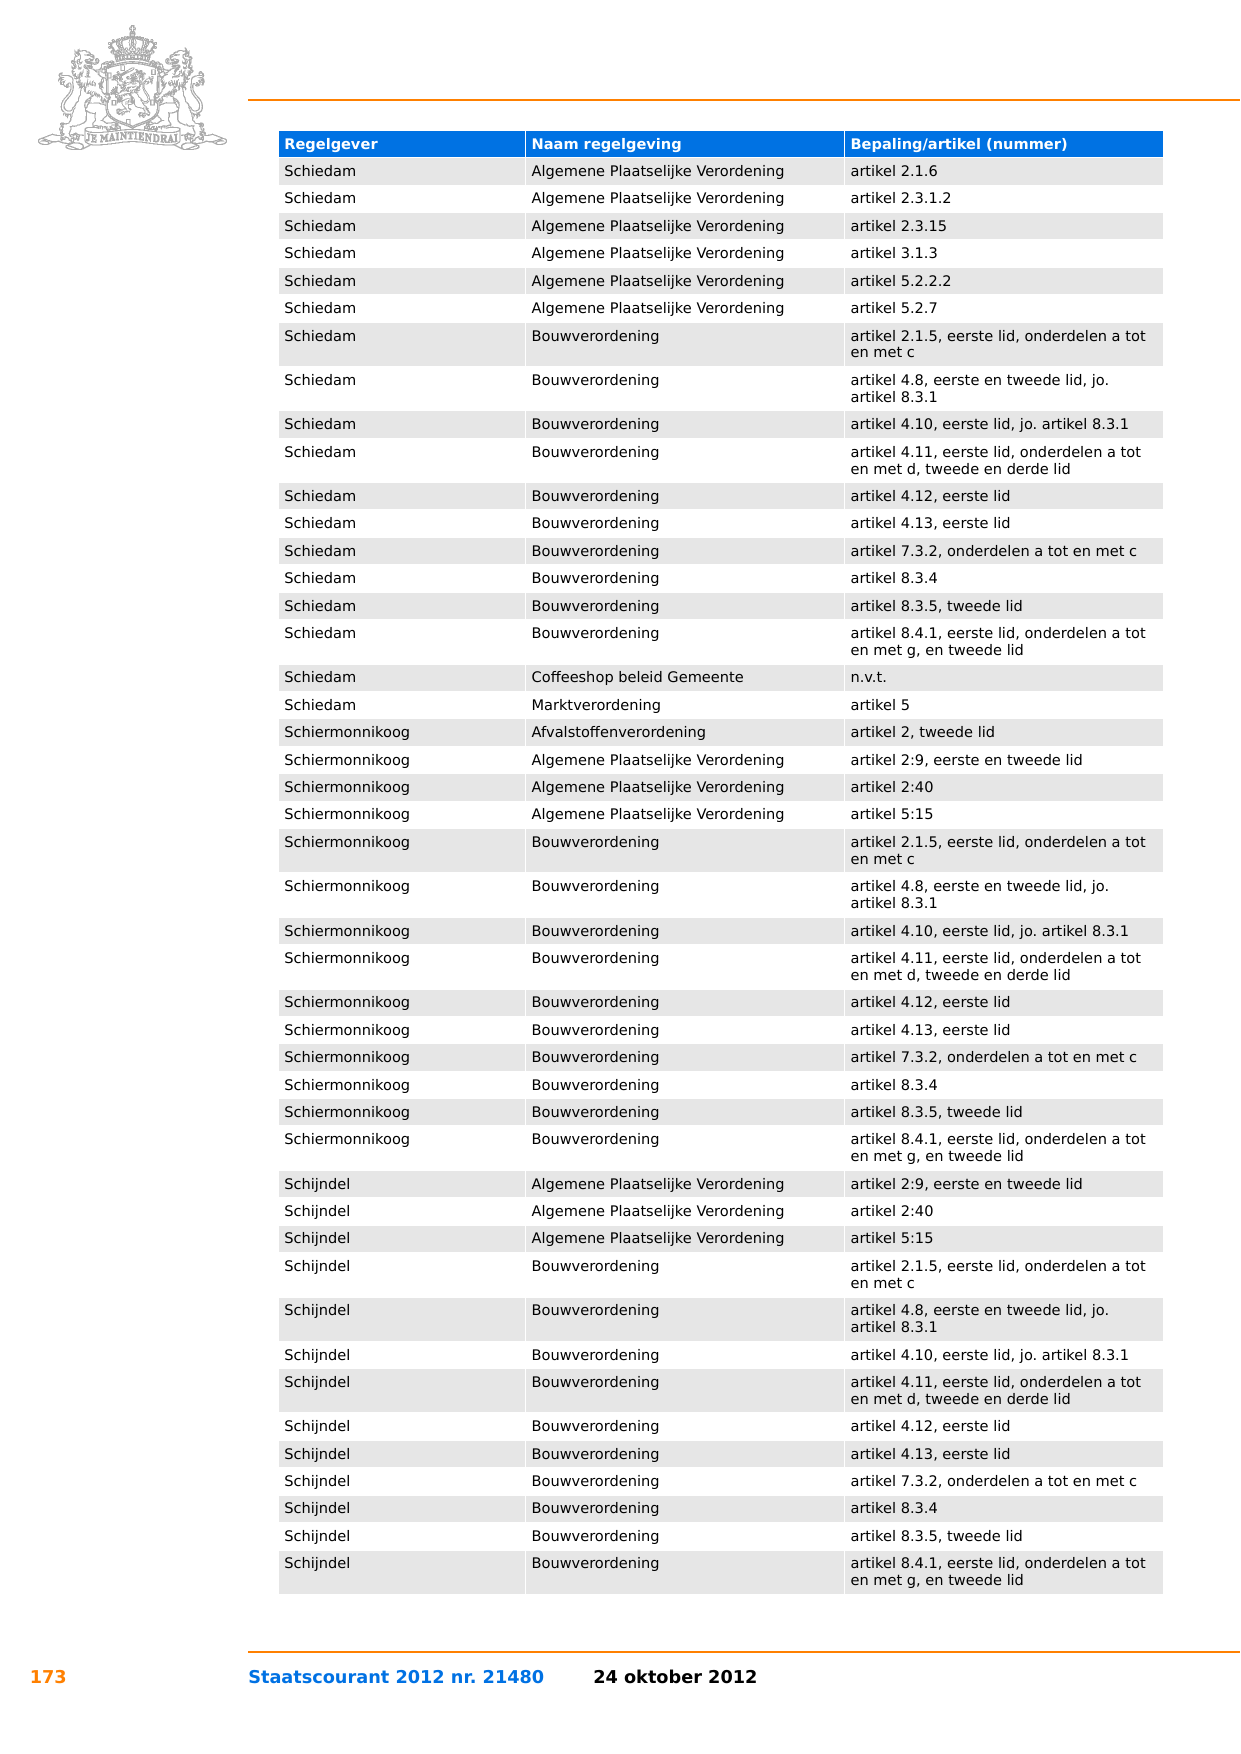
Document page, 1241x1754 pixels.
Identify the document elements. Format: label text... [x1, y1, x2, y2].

table_cell Schiedam [279, 411, 525, 438]
table_cell Schiedam [279, 367, 525, 410]
table_cell Schijndel [279, 1298, 525, 1341]
table_cell Schiermonnikoog [279, 1017, 525, 1043]
table_cell artikel 7.3.2, onderdelen a tot en met c [845, 538, 1163, 564]
table_cell Schiedam [279, 620, 525, 663]
table_cell artikel 8.3.5, tweede lid [845, 593, 1163, 619]
table_cell artikel 4.11, eerste lid, onderdelen a tot en met d, tweede en derde lid [845, 1369, 1163, 1412]
table_cell artikel 4.13, eerste lid [845, 1017, 1163, 1043]
table_cell artikel 4.10, eerste lid, jo. artikel 8.3.1 [845, 918, 1163, 944]
table_cell Bouwverordening [526, 1414, 844, 1440]
table_cell Schiedam [279, 538, 525, 564]
table_cell artikel 4.8, eerste en tweede lid, jo. artikel 8.3.1 [845, 1298, 1163, 1341]
table_cell Bouwverordening [526, 1523, 844, 1549]
table_cell Schijndel [279, 1551, 525, 1594]
table_cell Schijndel [279, 1523, 525, 1549]
table_cell artikel 5:15 [845, 1226, 1163, 1252]
table_cell artikel 2.1.5, eerste lid, onderdelen a tot en met c [845, 829, 1163, 872]
table_cell artikel 2, tweede lid [845, 719, 1163, 746]
table_cell artikel 7.3.2, onderdelen a tot en met c [845, 1044, 1163, 1071]
table_cell Algemene Plaatselijke Verordening [526, 1171, 844, 1197]
table_cell Bouwverordening [526, 1017, 844, 1043]
table_cell Bouwverordening [526, 1496, 844, 1522]
table_cell Bouwverordening [526, 1342, 844, 1368]
table_cell Schiedam [279, 186, 525, 212]
table_cell Algemene Plaatselijke Verordening [526, 213, 844, 239]
table_cell Bouwverordening [526, 1551, 844, 1594]
table_cell artikel 8.3.5, tweede lid [845, 1523, 1163, 1549]
table_cell Schiermonnikoog [279, 873, 525, 917]
table_cell Schijndel [279, 1198, 525, 1224]
table_cell Bouwverordening [526, 511, 844, 537]
table_cell Schiedam [279, 158, 525, 185]
table_cell Schijndel [279, 1414, 525, 1440]
table_cell Schiermonnikoog [279, 990, 525, 1016]
table_cell Algemene Plaatselijke Verordening [526, 1226, 844, 1252]
table_cell Schiedam [279, 268, 525, 294]
table_cell Algemene Plaatselijke Verordening [526, 268, 844, 294]
table_cell artikel 4.13, eerste lid [845, 511, 1163, 537]
table_cell artikel 2:9, eerste en tweede lid [845, 1171, 1163, 1197]
table_cell Bouwverordening [526, 565, 844, 592]
table_cell Schijndel [279, 1342, 525, 1368]
table_cell artikel 2:40 [845, 774, 1163, 801]
table_cell Schiermonnikoog [279, 918, 525, 944]
table_cell Bouwverordening [526, 411, 844, 438]
table_cell artikel 8.4.1, eerste lid, onderdelen a tot en met g, en tweede lid [845, 1551, 1163, 1594]
table_cell artikel 2.1.5, eerste lid, onderdelen a tot en met c [845, 323, 1163, 366]
table_cell Algemene Plaatselijke Verordening [526, 186, 844, 212]
table_cell artikel 8.3.5, tweede lid [845, 1099, 1163, 1125]
table_cell artikel 4.10, eerste lid, jo. artikel 8.3.1 [845, 411, 1163, 438]
table_cell Schiermonnikoog [279, 1072, 525, 1098]
table_cell Bouwverordening [526, 829, 844, 872]
table_cell Coffeeshop beleid Gemeente [526, 665, 844, 691]
table_cell Schiermonnikoog [279, 719, 525, 746]
table_cell Schijndel [279, 1496, 525, 1522]
table_cell Schiedam [279, 511, 525, 537]
table_cell artikel 5.2.2.2 [845, 268, 1163, 294]
table_cell artikel 4.11, eerste lid, onderdelen a tot en met d, tweede en derde lid [845, 945, 1163, 988]
table_cell artikel 2.3.15 [845, 213, 1163, 239]
table_cell artikel 8.4.1, eerste lid, onderdelen a tot en met g, en tweede lid [845, 1126, 1163, 1170]
table_cell artikel 8.3.4 [845, 565, 1163, 592]
table_cell Schijndel [279, 1468, 525, 1495]
table_cell Bouwverordening [526, 990, 844, 1016]
table_cell Algemene Plaatselijke Verordening [526, 158, 844, 185]
table_cell Algemene Plaatselijke Verordening [526, 295, 844, 322]
table_cell artikel 4.12, eerste lid [845, 990, 1163, 1016]
table_cell Marktverordening [526, 692, 844, 718]
table_cell artikel 2.1.5, eerste lid, onderdelen a tot en met c [845, 1253, 1163, 1296]
table_cell Algemene Plaatselijke Verordening [526, 802, 844, 828]
table_cell artikel 4.8, eerste en tweede lid, jo. artikel 8.3.1 [845, 873, 1163, 917]
table_cell Bouwverordening [526, 873, 844, 917]
table_cell artikel 2.1.6 [845, 158, 1163, 185]
table_cell Schiedam [279, 323, 525, 366]
table_cell Schiedam [279, 593, 525, 619]
table_cell Schijndel [279, 1441, 525, 1467]
table_cell Bouwverordening [526, 1468, 844, 1495]
table_cell Bouwverordening [526, 1126, 844, 1170]
table_cell artikel 4.10, eerste lid, jo. artikel 8.3.1 [845, 1342, 1163, 1368]
table_cell Bouwverordening [526, 593, 844, 619]
table_cell artikel 8.3.4 [845, 1072, 1163, 1098]
table_cell Schijndel [279, 1369, 525, 1412]
table_cell artikel 5 [845, 692, 1163, 718]
table_cell Bouwverordening [526, 538, 844, 564]
table_cell Schiermonnikoog [279, 945, 525, 988]
table_cell Bouwverordening [526, 620, 844, 663]
table_cell artikel 5.2.7 [845, 295, 1163, 322]
table_cell Schiedam [279, 665, 525, 691]
table_cell Schiedam [279, 295, 525, 322]
table_cell Bouwverordening [526, 1072, 844, 1098]
table_cell Schiermonnikoog [279, 747, 525, 773]
table_cell artikel 5:15 [845, 802, 1163, 828]
table_cell Bouwverordening [526, 1441, 844, 1467]
table_cell artikel 8.3.4 [845, 1496, 1163, 1522]
table_cell artikel 4.12, eerste lid [845, 1414, 1163, 1440]
table_cell Bouwverordening [526, 1298, 844, 1341]
table_cell Schiedam [279, 241, 525, 267]
table_cell Bouwverordening [526, 1099, 844, 1125]
table_cell Schiermonnikoog [279, 1126, 525, 1170]
table_cell Bouwverordening [526, 945, 844, 988]
table_cell artikel 3.1.3 [845, 241, 1163, 267]
table_header Regelgever [279, 131, 525, 157]
table_cell artikel 4.8, eerste en tweede lid, jo. artikel 8.3.1 [845, 367, 1163, 410]
table_cell artikel 2:40 [845, 1198, 1163, 1224]
table_cell Schiermonnikoog [279, 829, 525, 872]
table_cell Schiedam [279, 213, 525, 239]
table_cell artikel 4.11, eerste lid, onderdelen a tot en met d, tweede en derde lid [845, 439, 1163, 482]
table_cell Bouwverordening [526, 1044, 844, 1071]
table_header Bepaling/artikel (nummer) [845, 131, 1163, 157]
table_cell artikel 4.13, eerste lid [845, 1441, 1163, 1467]
table_cell artikel 7.3.2, onderdelen a tot en met c [845, 1468, 1163, 1495]
table_cell Algemene Plaatselijke Verordening [526, 1198, 844, 1224]
picture [38, 25, 227, 150]
table_cell Schiedam [279, 483, 525, 509]
table_cell Schiedam [279, 439, 525, 482]
table_cell artikel 4.12, eerste lid [845, 483, 1163, 509]
table_cell Schiermonnikoog [279, 774, 525, 801]
table_cell Algemene Plaatselijke Verordening [526, 747, 844, 773]
table_cell Schiermonnikoog [279, 1044, 525, 1071]
table_cell Schiedam [279, 565, 525, 592]
table_cell Bouwverordening [526, 439, 844, 482]
table_cell Bouwverordening [526, 1369, 844, 1412]
table_cell Schijndel [279, 1253, 525, 1296]
table_cell Afvalstoffenverordening [526, 719, 844, 746]
table_cell Schiermonnikoog [279, 802, 525, 828]
table_cell Schiermonnikoog [279, 1099, 525, 1125]
table_cell Bouwverordening [526, 323, 844, 366]
table_header Naam regelgeving [526, 131, 844, 157]
table_cell Algemene Plaatselijke Verordening [526, 774, 844, 801]
table_cell artikel 2.3.1.2 [845, 186, 1163, 212]
table_cell Schiedam [279, 692, 525, 718]
table_cell n.v.t. [845, 665, 1163, 691]
table_cell Schijndel [279, 1171, 525, 1197]
table_cell artikel 8.4.1, eerste lid, onderdelen a tot en met g, en tweede lid [845, 620, 1163, 663]
table_cell Bouwverordening [526, 483, 844, 509]
table_cell Schijndel [279, 1226, 525, 1252]
table_cell Bouwverordening [526, 918, 844, 944]
table_cell artikel 2:9, eerste en tweede lid [845, 747, 1163, 773]
table_cell Bouwverordening [526, 1253, 844, 1296]
table_cell Algemene Plaatselijke Verordening [526, 241, 844, 267]
table_cell Bouwverordening [526, 367, 844, 410]
